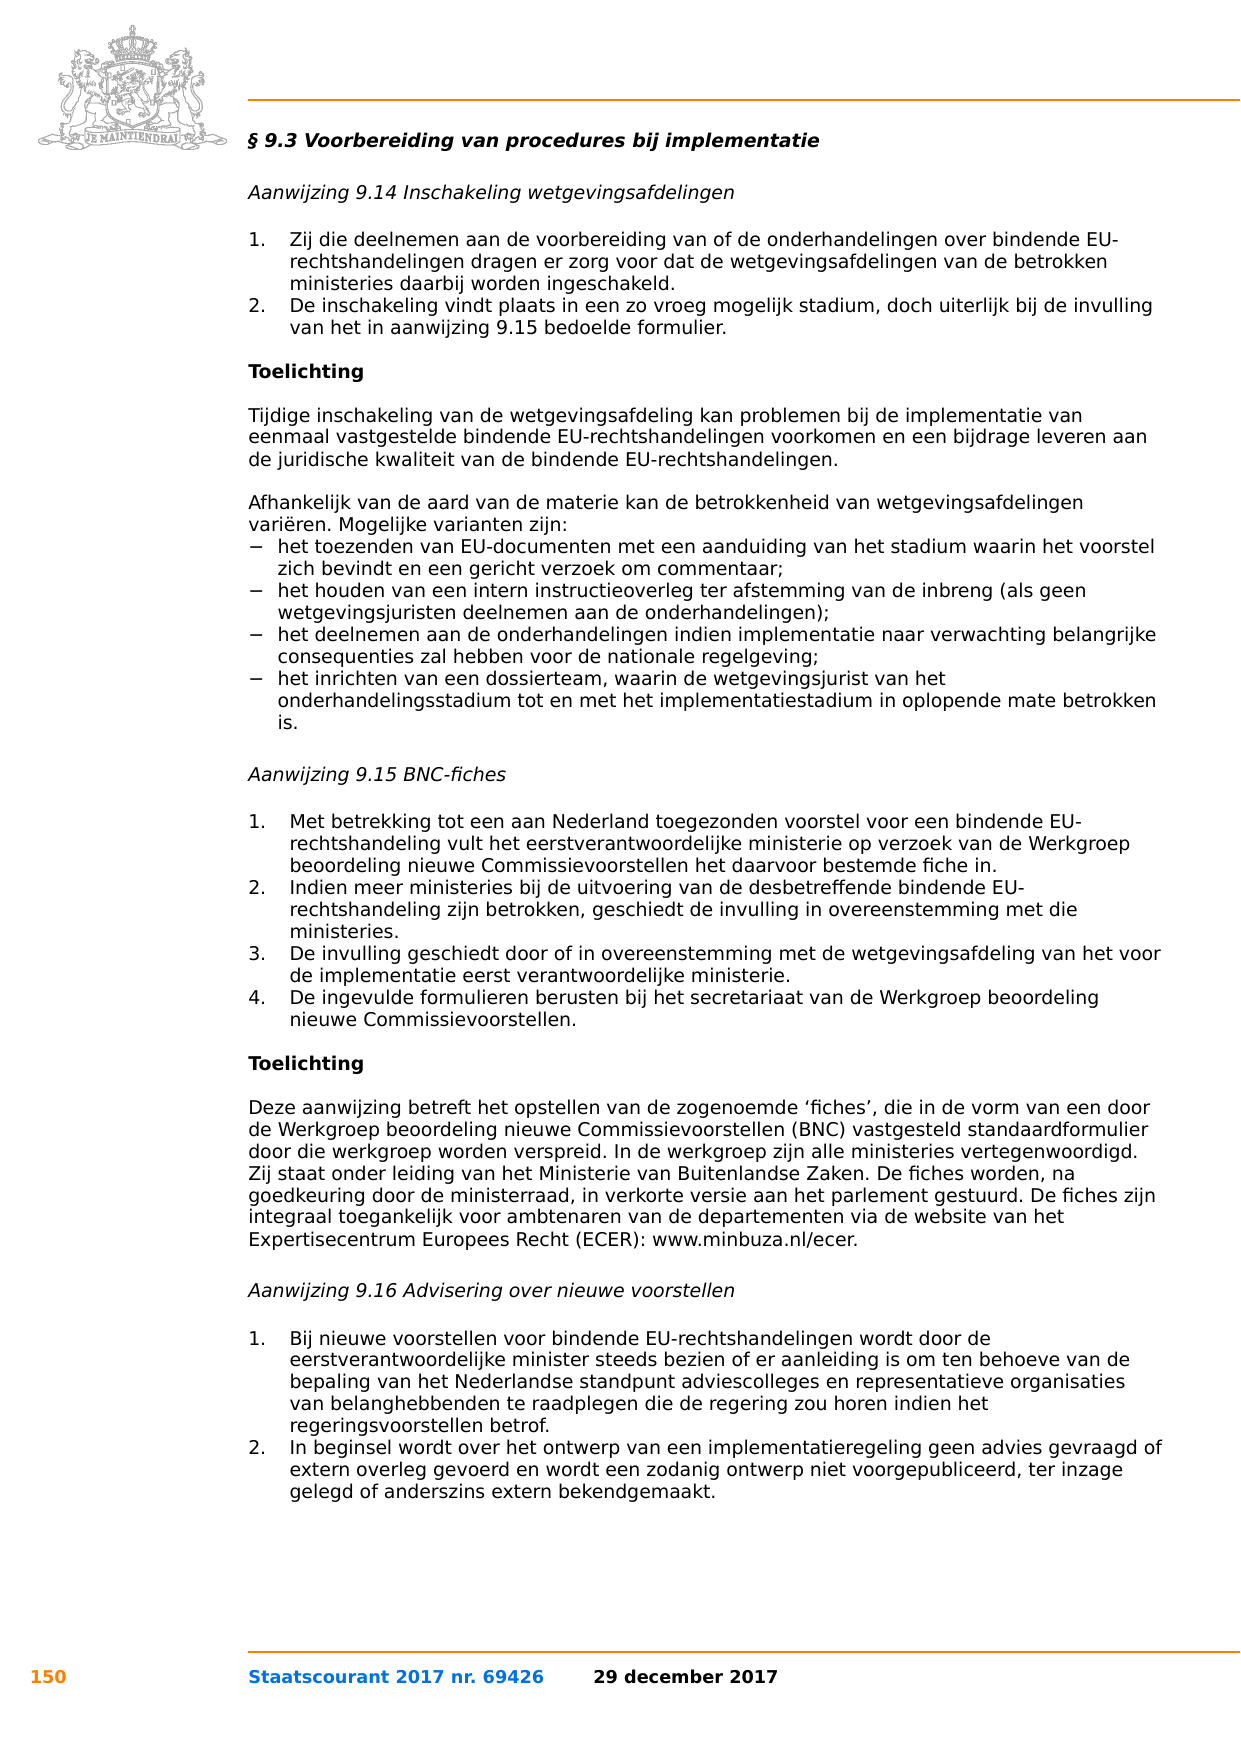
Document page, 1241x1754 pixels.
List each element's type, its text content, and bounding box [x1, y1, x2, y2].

text 2. Indien meer ministeries bij de uitvoering van de desbetreffende bindende EU-rechtshandeling zijn betrokken, geschiedt de invulling in overeenstemming met die ministeries. [248, 877, 1163, 943]
text 2. In beginsel wordt over het ontwerp van een implementatieregeling geen advies gevraagd of extern overleg gevoerd en wordt een zodanig ontwerp niet voorgepubliceerd, ter inzage gelegd of anderszins extern bekendgemaakt. [248, 1437, 1163, 1503]
text − het houden van een intern instructieoverleg ter afstemming van de inbreng (als geen wetgevingsjuristen deelnemen aan de onderhandelingen); [248, 580, 1163, 624]
text Deze aanwijzing betreft het opstellen van de zogenoemde ‘fiches’, die in de vorm van een door de Werkgroep beoordeling nieuwe Commissievoorstellen (BNC) vastgesteld standaardformulier door die werkgroep worden verspreid. In de werkgroep zijn alle ministeries vertegenwoordigd. Zij staat onder leiding van het Ministerie van Buitenlandse Zaken. De fiches worden, na goedkeuring door de ministerraad, in verkorte versie aan het parlement gestuurd. De fiches zijn integraal toegankelijk voor ambtenaren van de departementen via de website van het Expertisecentrum Europees Recht (ECER): www.minbuza.nl/ecer. [248, 1097, 1163, 1250]
text 2. De inschakeling vindt plaats in een zo vroeg mogelijk stadium, doch uiterlijk bij de invulling van het in aanwijzing 9.15 bedoelde formulier. [248, 295, 1163, 339]
text − het inrichten van een dossierteam, waarin de wetgevingsjurist van het onderhandelingsstadium tot en met het implementatiestadium in oplopende mate betrokken is. [248, 668, 1163, 734]
subtitle Aanwijzing 9.15 BNC-fiches [248, 764, 1163, 786]
text 1. Met betrekking tot een aan Nederland toegezonden voorstel voor een bindende EU-rechtshandeling vult het eerstverantwoordelijke ministerie op verzoek van de Werkgroep beoordeling nieuwe Commissievoorstellen het daarvoor bestemde fiche in. [248, 811, 1163, 877]
text Tijdige inschakeling van de wetgevingsafdeling kan problemen bij de implementatie van eenmaal vastgestelde bindende EU-rechtshandelingen voorkomen en een bijdrage leveren aan de juridische kwaliteit van de bindende EU-rechtshandelingen. [248, 404, 1163, 470]
text 3. De invulling geschiedt door of in overeenstemming met de wetgevingsafdeling van het voor de implementatie eerst verantwoordelijke ministerie. [248, 943, 1163, 987]
text 1. Zij die deelnemen aan de voorbereiding van of de onderhandelingen over bindende EU-rechtshandelingen dragen er zorg voor dat de wetgevingsafdelingen van de betrokken ministeries daarbij worden ingeschakeld. [248, 229, 1163, 295]
picture [38, 25, 227, 150]
subtitle Aanwijzing 9.16 Advisering over nieuwe voorstellen [248, 1280, 1163, 1302]
text − het deelnemen aan de onderhandelingen indien implementatie naar verwachting belangrijke consequenties zal hebben voor de nationale regelgeving; [248, 624, 1163, 668]
subtitle § 9.3 Voorbereiding van procedures bij implementatie [248, 130, 1163, 152]
subtitle Toelichting [248, 1053, 1163, 1075]
subtitle Toelichting [248, 361, 1163, 383]
text − het toezenden van EU-documenten met een aanduiding van het stadium waarin het voorstel zich bevindt en een gericht verzoek om commentaar; [248, 536, 1163, 580]
text Afhankelijk van de aard van de materie kan de betrokkenheid van wetgevingsafdelingen variëren. Mogelijke varianten zijn: [248, 492, 1163, 536]
text 4. De ingevulde formulieren berusten bij het secretariaat van de Werkgroep beoordeling nieuwe Commissievoorstellen. [248, 987, 1163, 1031]
text 1. Bij nieuwe voorstellen voor bindende EU-rechtshandelingen wordt door de eerstverantwoordelijke minister steeds bezien of er aanleiding is om ten behoeve van de bepaling van het Nederlandse standpunt adviescolleges en representatieve organisaties van belanghebbenden te raadplegen die de regering zou horen indien het regeringsvoorstellen betrof. [248, 1327, 1163, 1437]
subtitle Aanwijzing 9.14 Inschakeling wetgevingsafdelingen [248, 182, 1163, 204]
